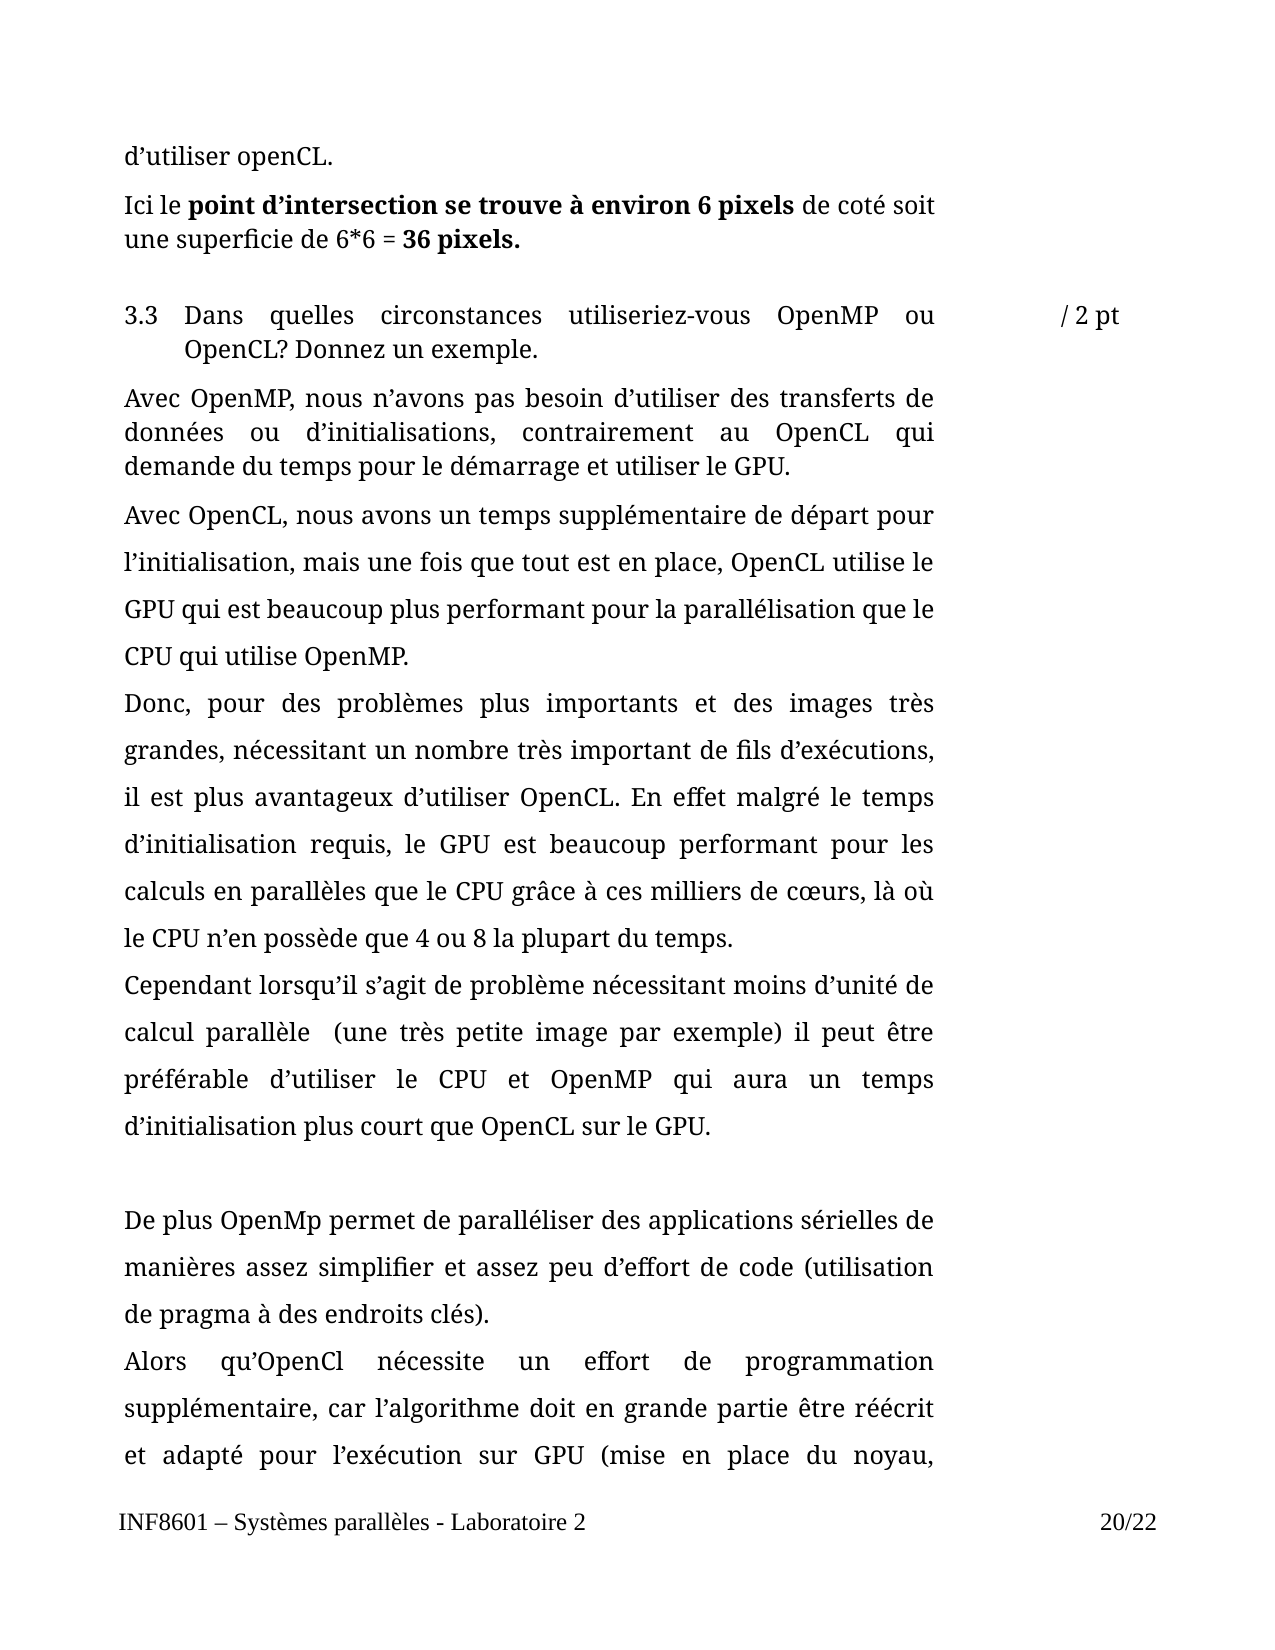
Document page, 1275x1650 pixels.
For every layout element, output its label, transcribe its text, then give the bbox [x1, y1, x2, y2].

table_cell [1049, 118, 1157, 277]
table_cell Dans quelles circonstances utiliseriez-vous OpenMP ou OpenCL? Donnez un exemple. Avec OpenMP, nous n’avons pas besoin d’utiliser des transferts de données ou d’initialisations, contrairement au OpenCL qui demande du temps pour le démarrage et utiliser le GPU. Avec OpenCL, nous avons un temps supplémentaire de départ pour l’initialisation, mais une fois que tout est en place, OpenCL utilise le GPU qui est beaucoup plus performant pour la parallélisation que le CPU qui utilise OpenMP. Donc, pour des problèmes plus importants et des images très grandes, nécessitant un nombre très important de fils d’exécutions, il est plus avantageux d’utiliser OpenCL. En effet malgré le temps d’initialisation requis, le GPU est beaucoup performant pour les calculs en parallèles que le CPU grâce à ces milliers de cœurs, là où le CPU n’en possède que 4 ou 8 la plupart du temps. Cependant lorsqu’il s’agit de problème nécessitant moins d’unité de calcul parallèle (une très petite image par exemple) il peut être préférable d’utiliser le CPU et OpenMP qui aura un temps d’initialisation plus court que OpenCL sur le GPU. De plus OpenMp permet de paralléliser des applications sérielles de manières assez simplifier et assez peu d’effort de code (utilisation de pragma à des endroits clés). Alors qu’OpenCl nécessite un effort de programmation supplémentaire, car l’algorithme doit en grande partie être réécrit et adapté pour l’exécution sur GPU (mise en place du noyau, [118, 277, 941, 1477]
table_cell [941, 277, 1049, 1477]
table_cell [941, 118, 1049, 277]
table_cell d’utiliser openCL. Ici le point d’intersection se trouve à environ 6 pixels de coté soit une superficie de 6*6 = 36 pixels. [118, 118, 941, 277]
table_cell / 2 pt [1049, 277, 1157, 1477]
